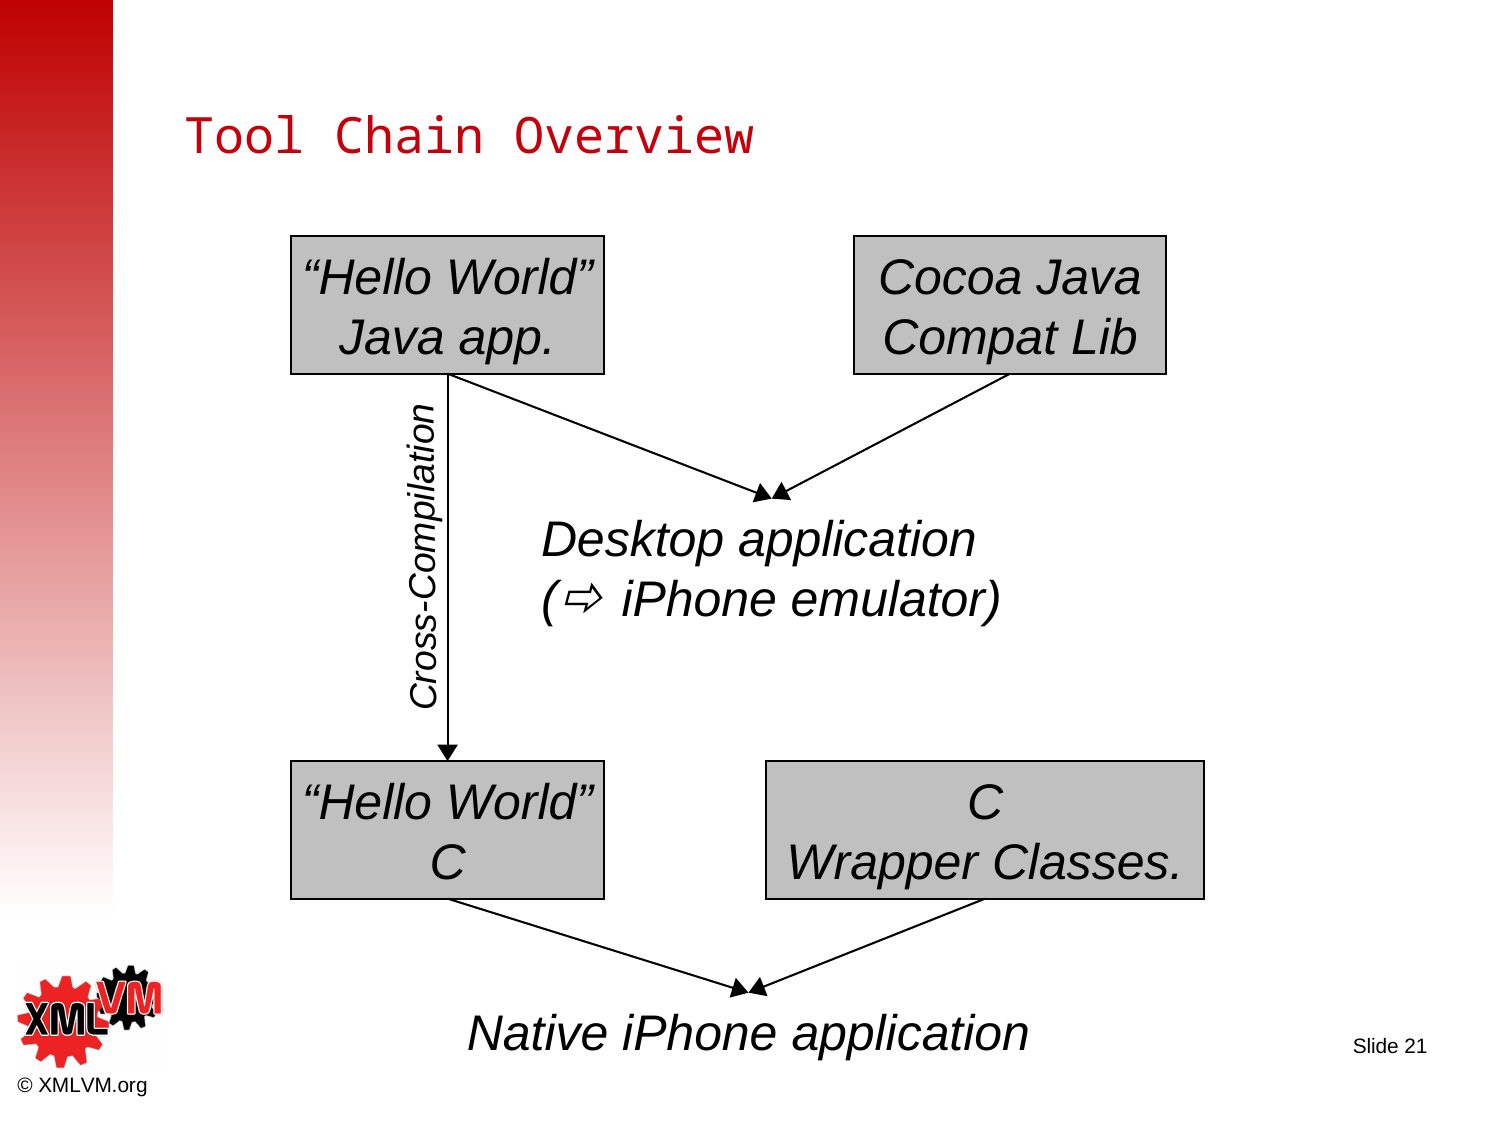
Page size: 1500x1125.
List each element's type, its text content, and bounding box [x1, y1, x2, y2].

title Tool Chain Overview [170, 67, 1447, 207]
text_box “Hello World” C [291, 761, 604, 899]
text_box Cross-Compilation [387, 388, 452, 727]
text_box Cocoa Java Compat Lib [853, 236, 1167, 374]
picture [16, 964, 164, 1069]
text_box “Hello World” Java app. [291, 236, 604, 374]
text_box C Wrapper Classes. [766, 761, 1204, 899]
text_box Desktop application ( iPhone emulator) [526, 498, 1018, 635]
text_box Native iPhone application [452, 992, 1045, 1069]
